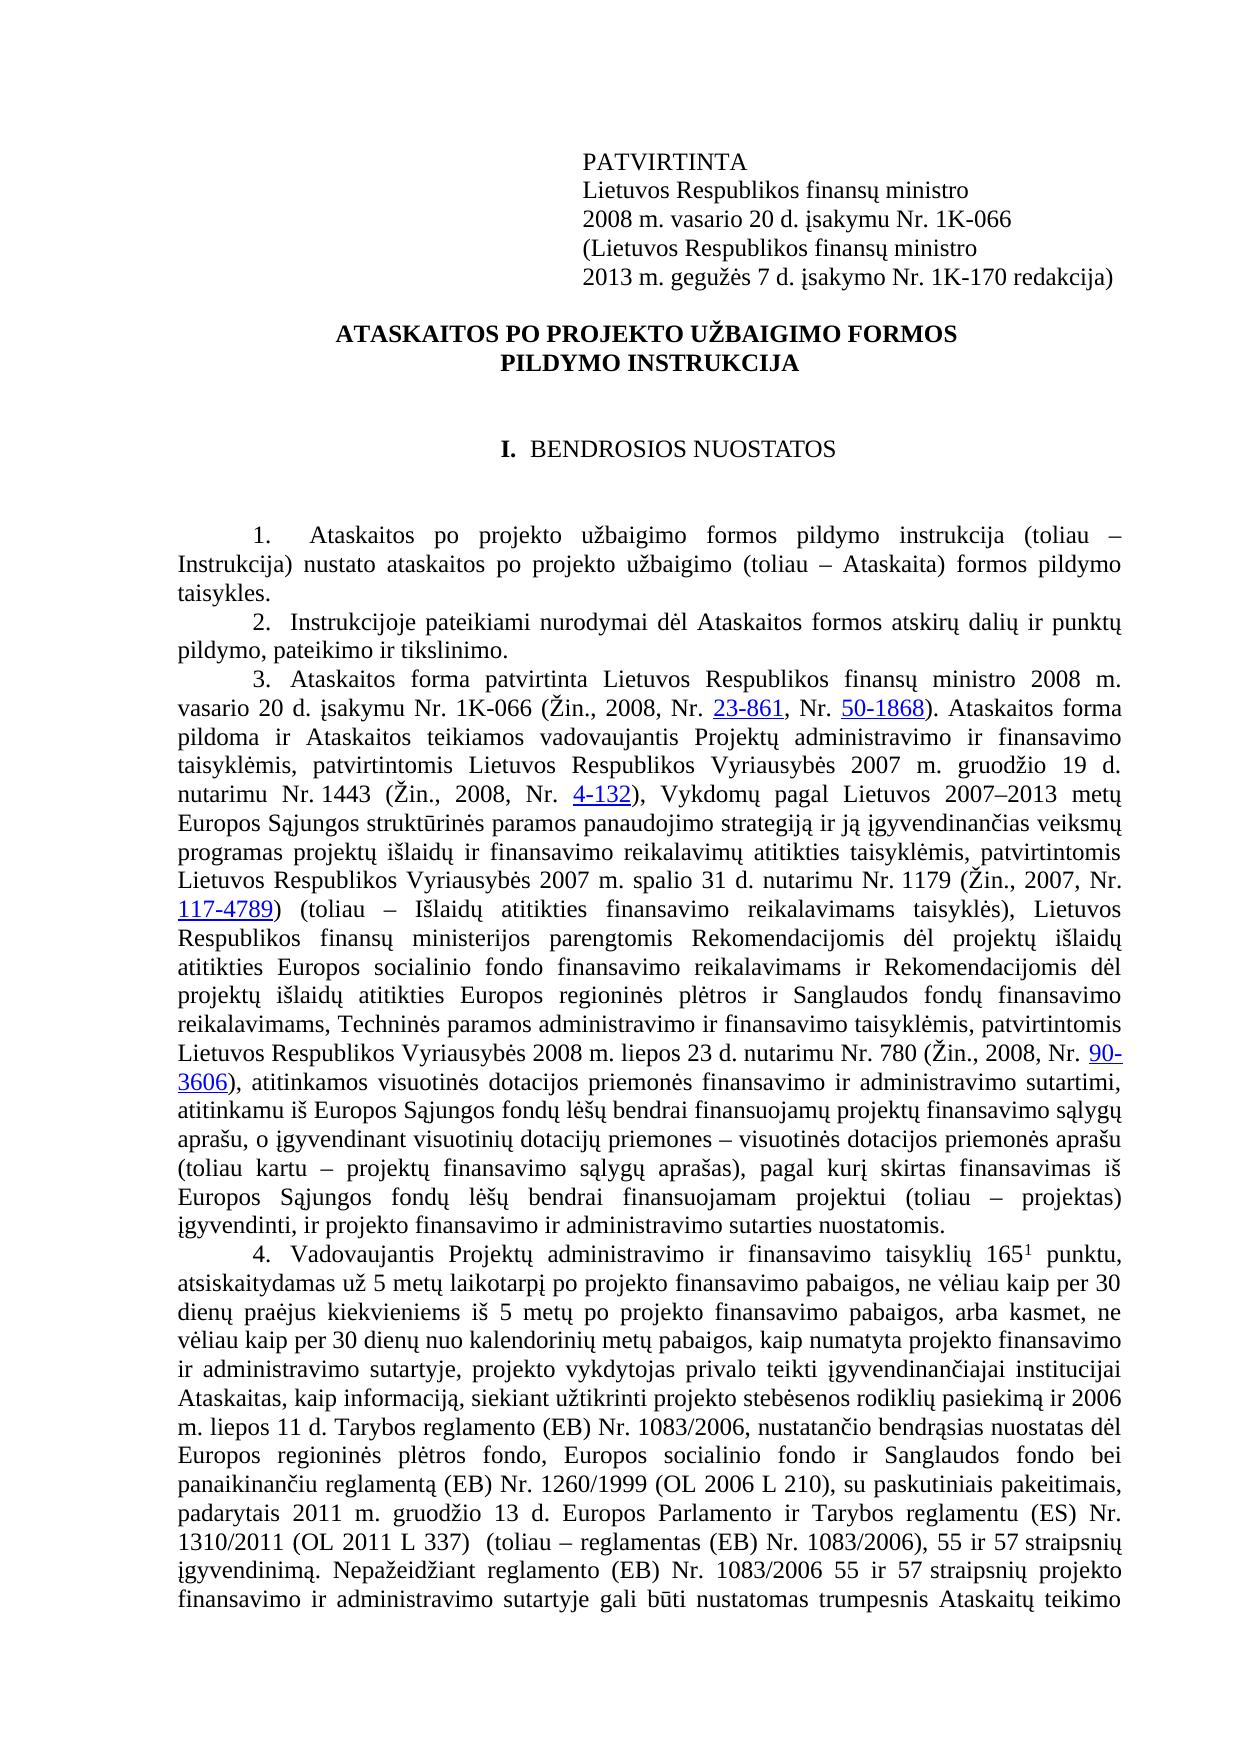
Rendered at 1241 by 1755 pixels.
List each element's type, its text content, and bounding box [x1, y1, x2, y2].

text (Lietuvos Respublikos finansų ministro [582, 233, 1122, 262]
text I. BENDROSIOS NUOSTATOS [215, 434, 1122, 463]
text 4. Vadovaujantis Projektų administravimo ir finansavimo taisyklių 1651 punktu, atsiskaitydamas už 5 metų laikotarpį po projekto finansavimo pabaigos, ne vėliau kaip per 30 dienų praėjus kiekvieniems iš 5 metų po projekto finansavimo pabaigos, arba kasmet, ne vėliau kaip per 30 dienų nuo kalendorinių metų pabaigos, kaip numatyta projekto finansavimo ir administravimo sutartyje, projekto vykdytojas privalo teikti įgyvendinančiajai institucijai Ataskaitas, kaip informaciją, siekiant užtikrinti projekto stebėsenos rodiklių pasiekimą ir 2006 m. liepos 11 d. Tarybos reglamento (EB) Nr. 1083/2006, nustatančio bendrąsias nuostatas dėl Europos regioninės plėtros fondo, Europos socialinio fondo ir Sanglaudos fondo bei panaikinančiu reglamentą (EB) Nr. 1260/1999 (OL 2006 L 210), su paskutiniais pakeitimais, padarytais 2011 m. gruodžio 13 d. Europos Parlamento ir Tarybos reglamentu (ES) Nr. 1310/2011 (OL 2011 L 337) (toliau – reglamentas (EB) Nr. 1083/2006), 55 ir 57 straipsnių įgyvendinimą. Nepažeidžiant reglamento (EB) Nr. 1083/2006 55 ir 57 straipsnių projekto finansavimo ir administravimo sutartyje gali būti nustatomas trumpesnis Ataskaitų teikimo [177, 1239, 1122, 1613]
text 2. Instrukcijoje pateikiami nurodymai dėl Ataskaitos formos atskirų dalių ir punktų pildymo, pateikimo ir tikslinimo. [177, 607, 1122, 664]
text 2013 m. gegužės 7 d. įsakymo Nr. 1K-170 redakcija) [582, 262, 1122, 291]
text patvirtinta [582, 147, 1122, 176]
text Lietuvos Respublikos finansų ministro [582, 176, 1122, 204]
text 1. Ataskaitos po projekto užbaigimo formos pildymo instrukcija (toliau – Instrukcija) nustato ataskaitos po projekto užbaigimo (toliau – Ataskaita) formos pildymo taisykles. [177, 521, 1122, 607]
text PILDYMO INSTRUKCIJA [177, 348, 1122, 377]
text 2008 m. vasario 20 d. įsakymu Nr. 1K-066 [582, 204, 1122, 233]
text ATASKAITOS PO PROJEKTO UŽBAIGIMO FORMOS [177, 319, 1122, 348]
text 3. Ataskaitos forma patvirtinta Lietuvos Respublikos finansų ministro 2008 m. vasario 20 d. įsakymu Nr. 1K-066 (Žin., 2008, Nr. 23-861, Nr. 50-1868). Ataskaitos forma pildoma ir Ataskaitos teikiamos vadovaujantis Projektų administravimo ir finansavimo taisyklėmis, patvirtintomis Lietuvos Respublikos Vyriausybės 2007 m. gruodžio 19 d. nutarimu Nr. 1443 (Žin., 2008, Nr. 4-132), Vykdomų pagal Lietuvos 2007–2013 metų Europos Sąjungos struktūrinės paramos panaudojimo strategiją ir ją įgyvendinančias veiksmų programas projektų išlaidų ir finansavimo reikalavimų atitikties taisyklėmis, patvirtintomis Lietuvos Respublikos Vyriausybės 2007 m. spalio 31 d. nutarimu Nr. 1179 (Žin., 2007, Nr. 117-4789) (toliau – Išlaidų atitikties finansavimo reikalavimams taisyklės), Lietuvos Respublikos finansų ministerijos parengtomis Rekomendacijomis dėl projektų išlaidų atitikties Europos socialinio fondo finansavimo reikalavimams ir Rekomendacijomis dėl projektų išlaidų atitikties Europos regioninės plėtros ir Sanglaudos fondų finansavimo reikalavimams, Techninės paramos administravimo ir finansavimo taisyklėmis, patvirtintomis Lietuvos Respublikos Vyriausybės 2008 m. liepos 23 d. nutarimu Nr. 780 (Žin., 2008, Nr. 90-3606), atitinkamos visuotinės dotacijos priemonės finansavimo ir administravimo sutartimi, atitinkamu iš Europos Sąjungos fondų lėšų bendrai finansuojamų projektų finansavimo sąlygų aprašu, o įgyvendinant visuotinių dotacijų priemones – visuotinės dotacijos priemonės aprašu (toliau kartu – projektų finansavimo sąlygų aprašas), pagal kurį skirtas finansavimas iš Europos Sąjungos fondų lėšų bendrai finansuojamam projektui (toliau – projektas) įgyvendinti, ir projekto finansavimo ir administravimo sutarties nuostatomis. [177, 664, 1122, 1239]
